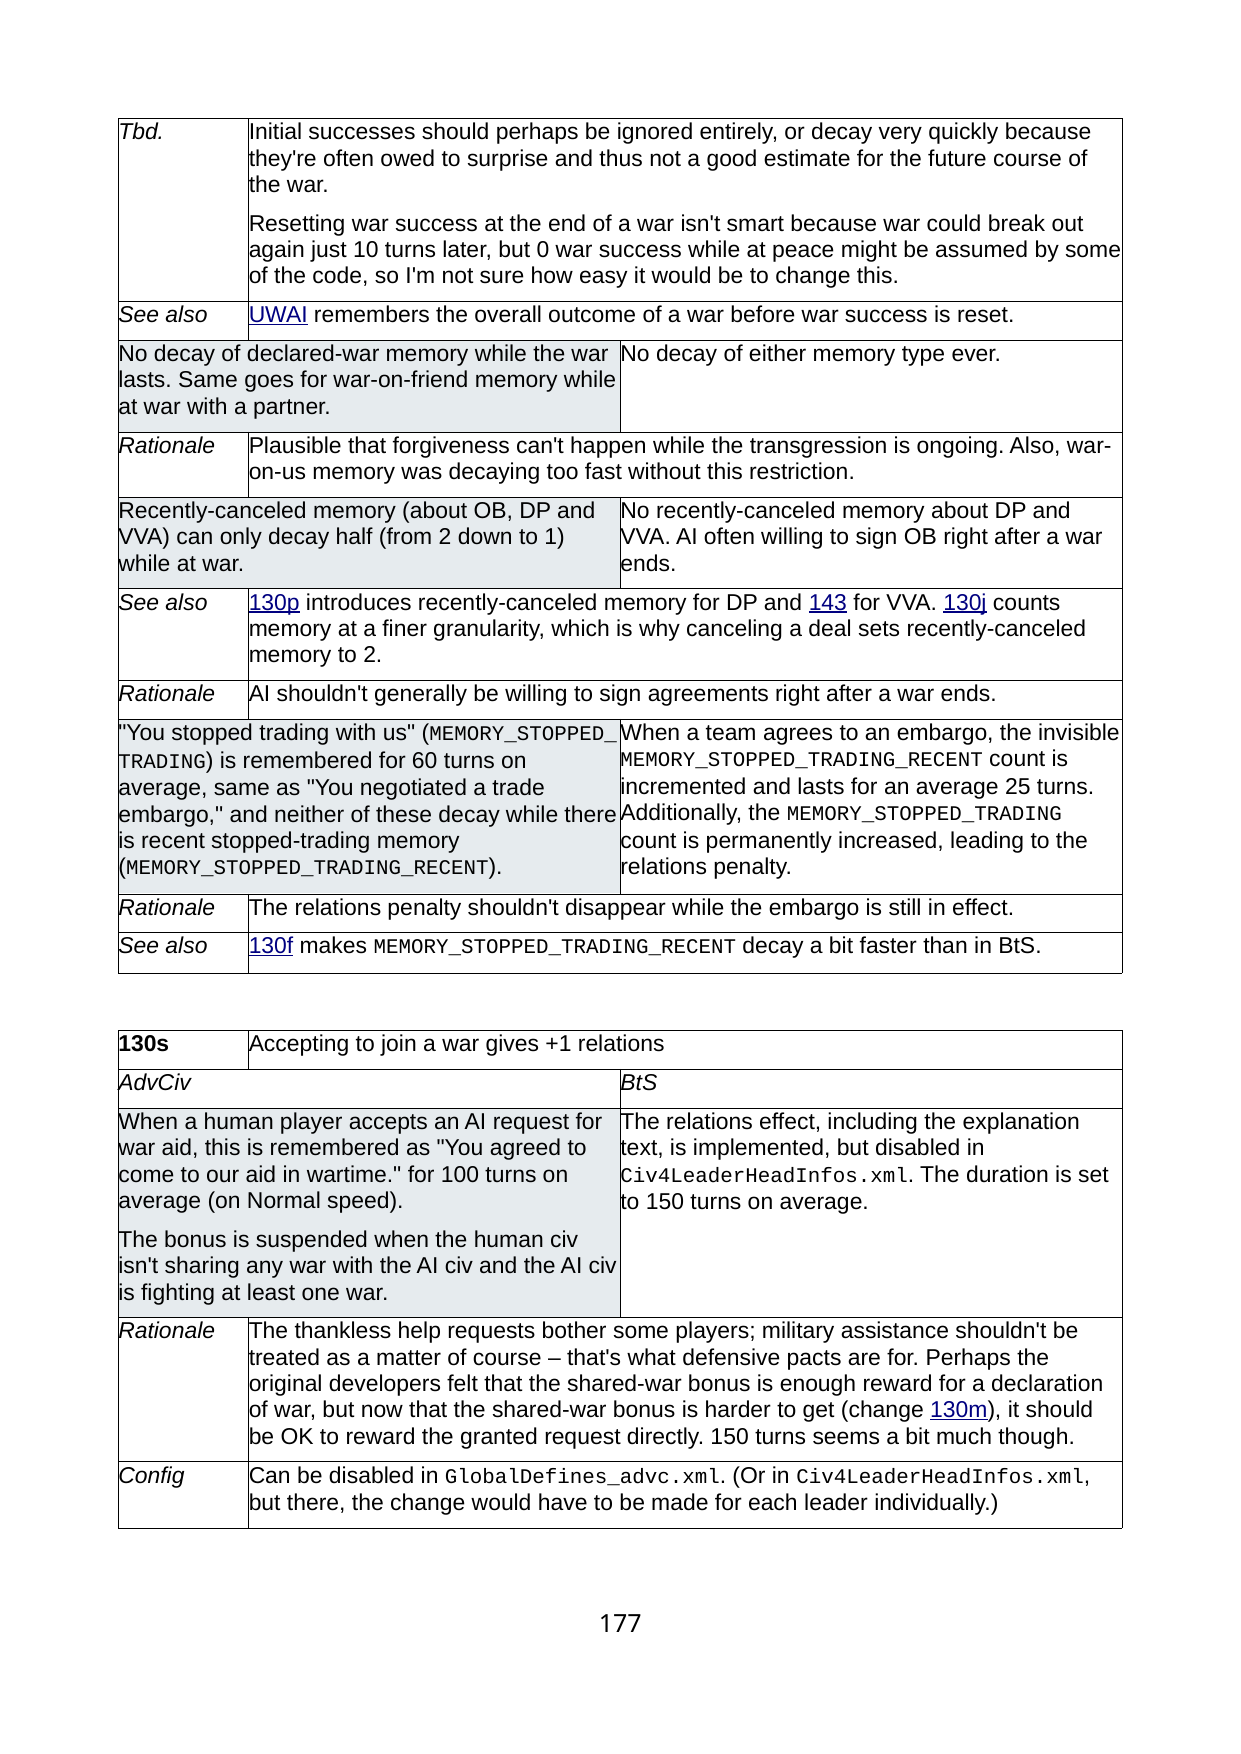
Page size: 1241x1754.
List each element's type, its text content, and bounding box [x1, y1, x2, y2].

table_cell See also [119, 302, 248, 340]
table_cell See also [119, 589, 248, 680]
table_cell The thankless help requests bother some players; military assistance shouldn't be treated as a matter of course – that's what defensive pacts are for. Perhaps the original developers felt that the shared-war bonus is enough reward for a declaration of war, but now that the shared-war bonus is harder to get (change 130m), it should be OK to reward the granted request directly. 150 turns seems a bit much though. [249, 1318, 1122, 1461]
table_cell When a team agrees to an embargo, the invisible MEMORY_STOPPED_TRADING_RECENT count is incremented and lasts for an average 25 turns. Additionally, the MEMORY_STOPPED_TRADING count is permanently increased, leading to the relations penalty. [621, 720, 1122, 893]
table_header 130s [119, 1031, 248, 1069]
table_cell When a human player accepts an AI request for war aid, this is remembered as "You agreed to come to our aid in wartime." for 100 turns on average (on Normal speed). The bonus is suspended when the human civ isn't sharing any war with the AI civ and the AI civ is fighting at least one war. [119, 1109, 620, 1317]
table_cell Rationale [119, 895, 248, 932]
table_cell Initial successes should perhaps be ignored entirely, or decay very quickly because they're often owed to surprise and thus not a good estimate for the future course of the war. Resetting war success at the end of a war isn't smart because war could break out again just 10 turns later, but 0 war success while at peace might be assumed by some of the code, so I'm not sure how easy it would be to change this. [249, 119, 1122, 301]
table_header Accepting to join a war gives +1 relations [249, 1031, 1122, 1069]
table_cell AI shouldn't generally be willing to sign agreements right after a war ends. [249, 681, 1122, 719]
table_cell Tbd. [119, 119, 248, 301]
table_cell Rationale [119, 681, 248, 719]
table_cell No decay of declared-war memory while the war lasts. Same goes for war-on-friend memory while at war with a partner. [119, 341, 620, 432]
table_cell The relations penalty shouldn't disappear while the embargo is still in effect. [249, 895, 1122, 932]
table_cell Rationale [119, 433, 248, 497]
table_cell Plausible that forgiveness can't happen while the transgression is ongoing. Also, war-on-us memory was decaying too fast without this restriction. [249, 433, 1122, 497]
table_cell AdvCiv [119, 1070, 620, 1108]
table_cell Can be disabled in GlobalDefines_advc.xml. (Or in Civ4LeaderHeadInfos.xml, but there, the change would have to be made for each leader individually.) [249, 1462, 1122, 1528]
table_cell 130p introduces recently-canceled memory for DP and 143 for VVA. 130j counts memory at a finer granularity, which is why canceling a deal sets recently-canceled memory to 2. [249, 589, 1122, 680]
table_cell BtS [621, 1070, 1122, 1108]
table_cell Config [119, 1462, 248, 1528]
table_cell The relations effect, including the explanation text, is implemented, but disabled in Civ4LeaderHeadInfos.xml. The duration is set to 150 turns on average. [621, 1109, 1122, 1317]
table_cell Recently-canceled memory (about OB, DP and VVA) can only decay half (from 2 down to 1) while at war. [119, 498, 620, 588]
table_cell Rationale [119, 1318, 248, 1461]
table_cell UWAI remembers the overall outcome of a war before war success is reset. [249, 302, 1122, 340]
table_cell See also [119, 933, 248, 972]
table_cell No decay of either memory type ever. [621, 341, 1122, 432]
table_cell 130f makes MEMORY_STOPPED_TRADING_RECENT decay a bit faster than in BtS. [249, 933, 1122, 972]
table_cell No recently-canceled memory about DP and VVA. AI often willing to sign OB right after a war ends. [621, 498, 1122, 588]
table_cell "You stopped trading with us" (MEMORY_STOPPED_ TRADING) is remembered for 60 turns on average, same as "You negotiated a trade embargo," and neither of these decay while there is recent stopped-trading memory (MEMORY_STOPPED_TRADING_RECENT). [119, 720, 620, 893]
